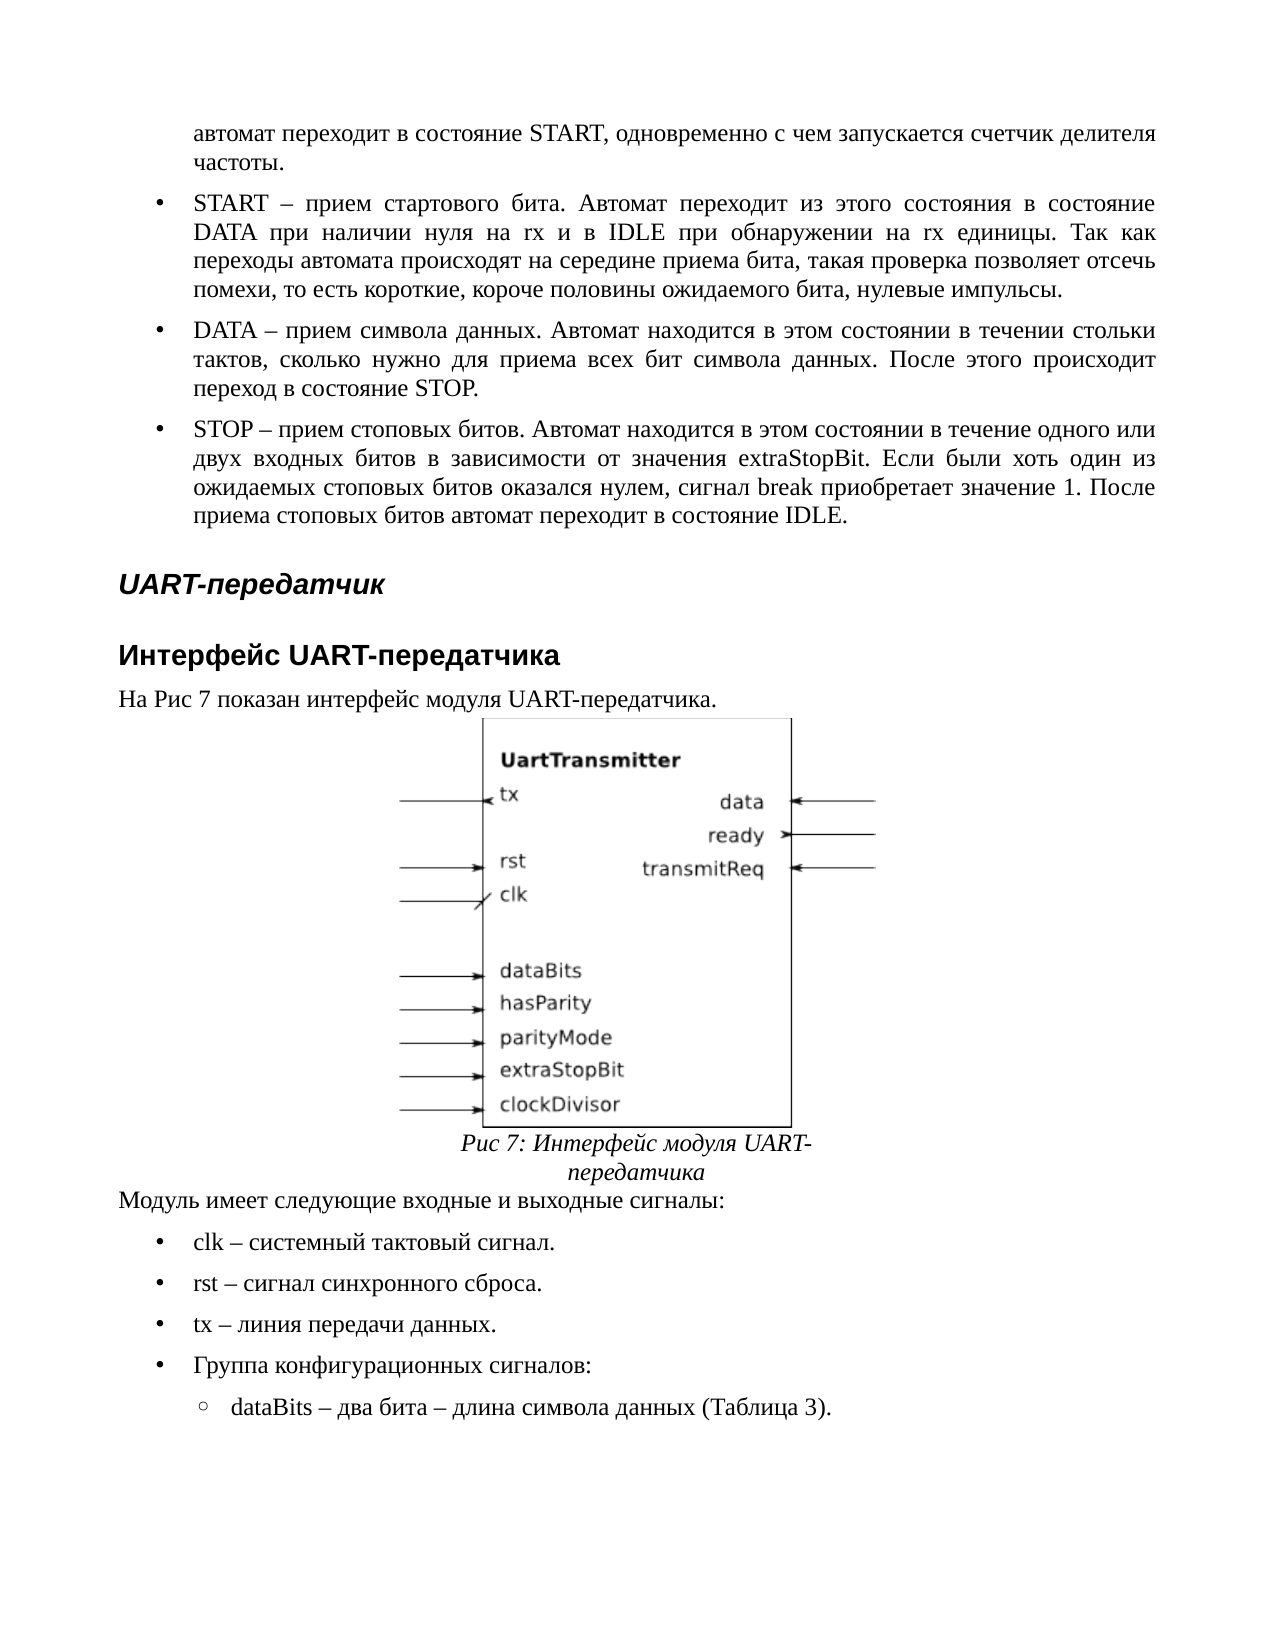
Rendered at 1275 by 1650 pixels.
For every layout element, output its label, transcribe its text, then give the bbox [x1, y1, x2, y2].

list автомат переходит в состояние START, одновременно с чем запускается счетчик делителя частоты. [156, 118, 1157, 176]
list Группа конфигурационных сигналов: [156, 1351, 1157, 1379]
list rst – сигнал синхронного сброса. [156, 1268, 1157, 1297]
list clk – системный тактовый сигнал. [156, 1227, 1157, 1256]
text Рис 7: Интерфейс модуля UART-передатчика [399, 1128, 876, 1186]
list dataBits – два бита – длина символа данных (Таблица 3). [193, 1392, 1157, 1421]
list START – прием стартового бита. Автомат переходит из этого состояния в состояние DATA при наличии нуля на rx и в IDLE при обнаружении на rx единицы. Так как переходы автомата происходят на середине приема бита, такая проверка позволяет отсечь помехи, то есть короткие, короче половины ожидаемого бита, нулевые импульсы. [156, 188, 1157, 303]
text На Рис 7 показан интерфейс модуля UART-передатчика. [118, 684, 1157, 713]
list tx – линия передачи данных. [156, 1309, 1157, 1338]
text Модуль имеет следующие входные и выходные сигналы: [118, 1128, 1157, 1214]
list STOP – прием стоповых битов. Автомат находится в этом состоянии в течение одного или двух входных битов в зависимости от значения extraStopBit. Если были хоть один из ожидаемых стоповых битов оказался нулем, сигнал break приобретает значение 1. После приема стоповых битов автомат переходит в состояние IDLE. [156, 414, 1157, 529]
picture [399, 718, 876, 1128]
list DATA – прием символа данных. Автомат находится в этом состоянии в течении стольки тактов, сколько нужно для приема всех бит символа данных. После этого происходит переход в состояние STOP. [156, 316, 1157, 402]
subtitle UART-передатчик [118, 567, 1157, 600]
subtitle Интерфейс UART-передатчика [118, 638, 1157, 671]
